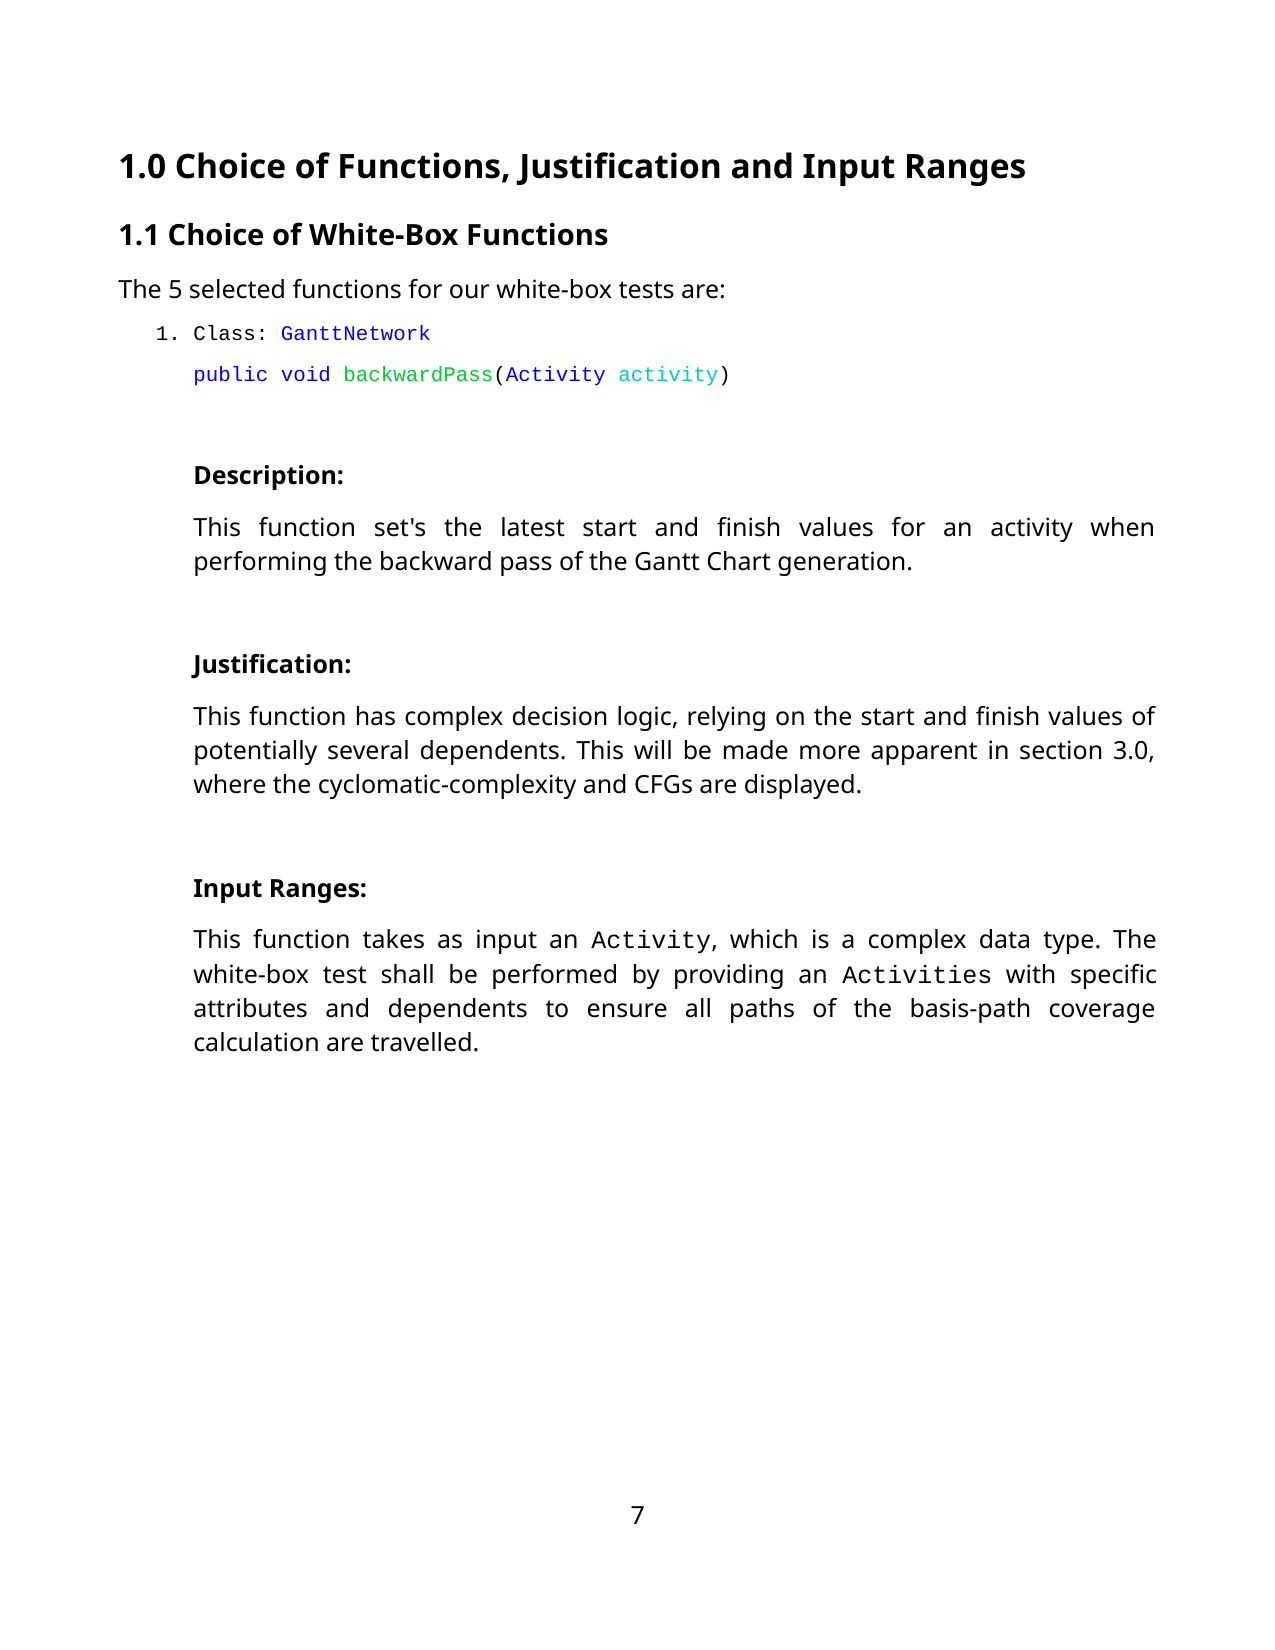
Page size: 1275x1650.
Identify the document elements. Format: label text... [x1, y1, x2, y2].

text The 5 selected functions for our white-box tests are: [118, 271, 1157, 305]
text This function set's the latest start and finish values for an activity when performing the backward pass of the Gantt Chart generation. [193, 509, 1157, 577]
text Justification: [193, 647, 1157, 681]
subtitle 1.1 Choice of White-Box Functions [118, 214, 1157, 253]
text Description: [193, 457, 1157, 492]
subtitle 1.0 Choice of Functions, Justification and Input Ranges [118, 143, 1157, 189]
text This function takes as input an Activity, which is a complex data type. The white-box test shall be performed by providing an Activities with specific attributes and dependents to ensure all paths of the basis-path coverage calculation are travelled. [193, 922, 1157, 1059]
list Class: GanttNetwork [156, 323, 1157, 347]
text This function has complex decision logic, relying on the start and finish values of potentially several dependents. This will be made more apparent in section 3.0, where the cyclomatic-complexity and CFGs are displayed. [193, 699, 1157, 801]
text Input Ranges: [193, 870, 1157, 904]
list public void backwardPass(Activity activity) [156, 364, 1157, 388]
